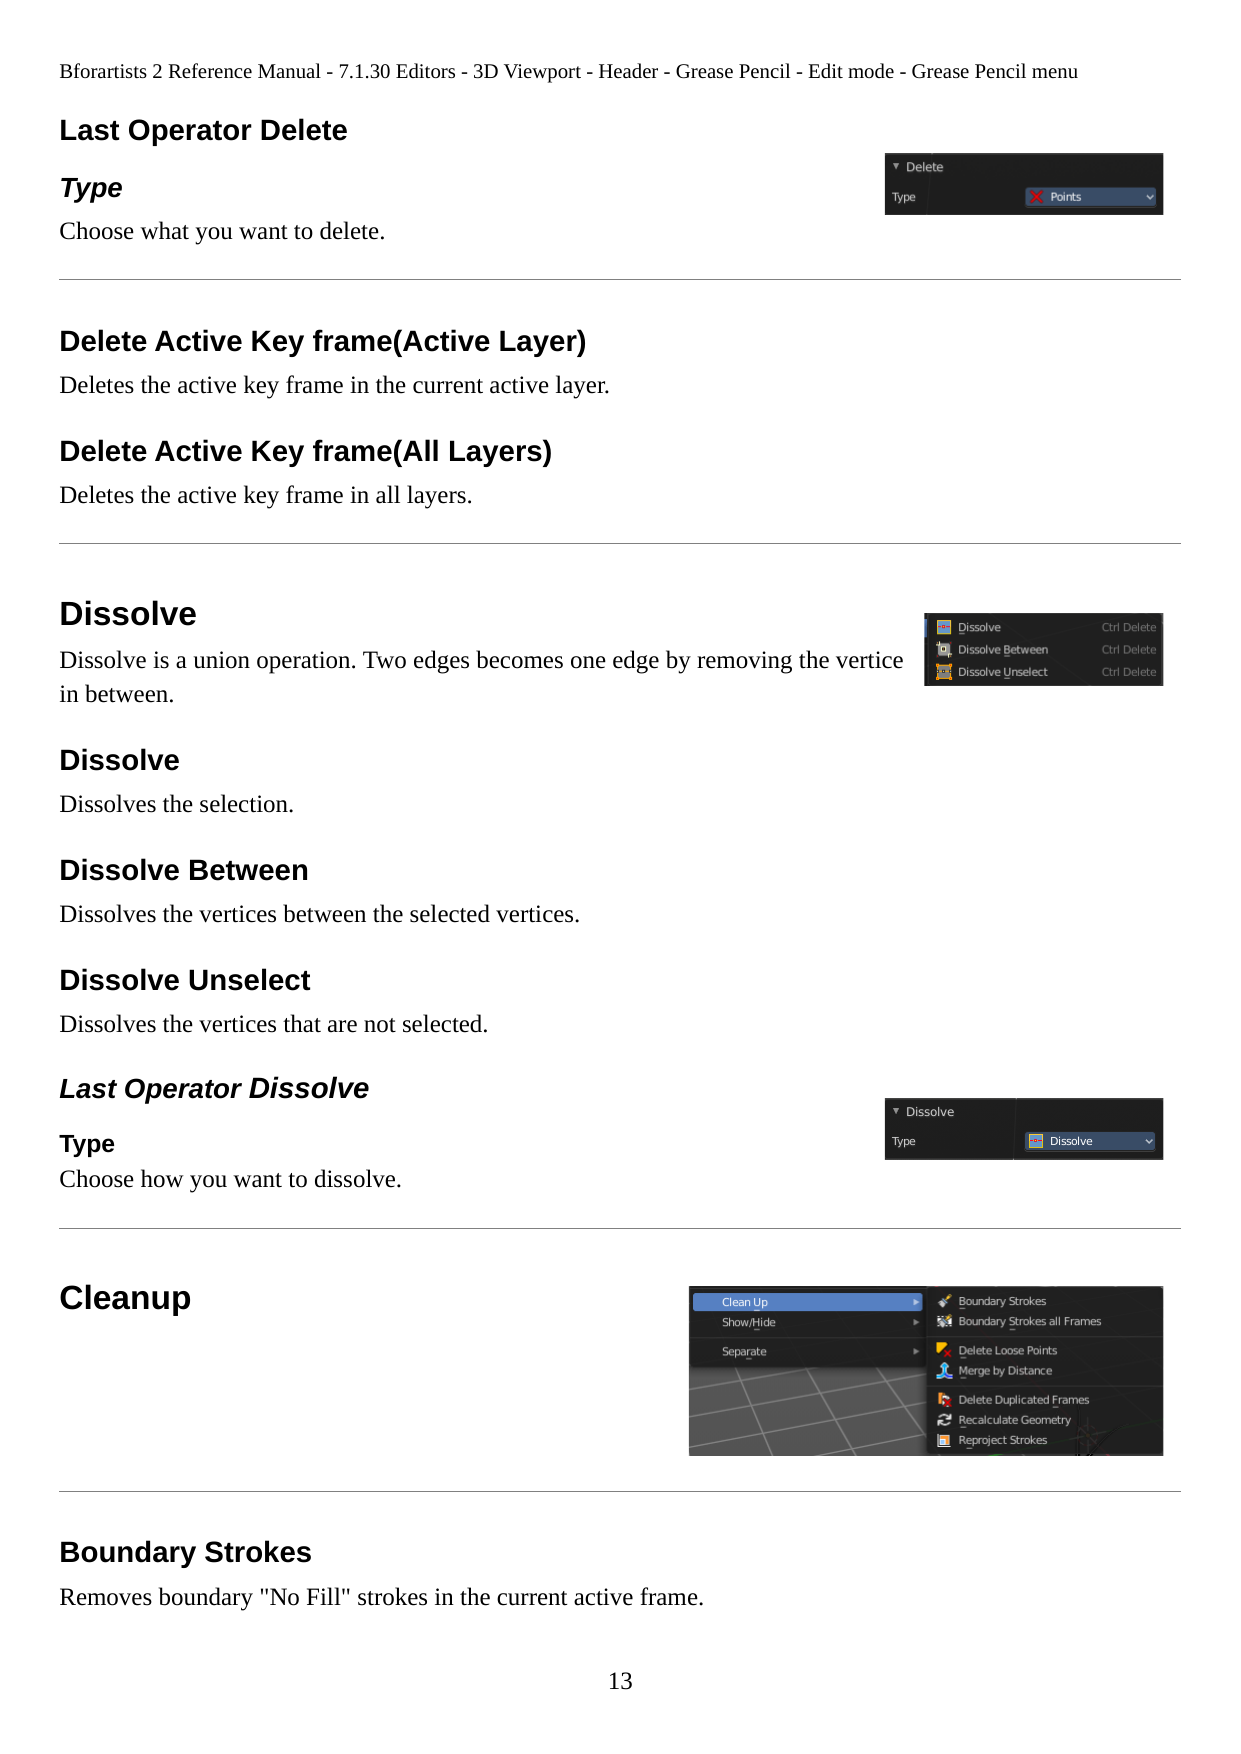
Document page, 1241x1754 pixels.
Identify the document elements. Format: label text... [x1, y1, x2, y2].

text Dissolve is a union operation. Two edges becomes one edge by removing the vertice in between. [59, 645, 1181, 708]
text Deletes the active key frame in all layers. [59, 480, 1181, 508]
subtitle [1164, 171, 1181, 203]
subtitle Cleanup [59, 1278, 1181, 1317]
subtitle Boundary Strokes [59, 1535, 1181, 1569]
picture [924, 613, 1164, 686]
subtitle Last Operator Delete [59, 113, 1181, 146]
subtitle Dissolve Between [59, 853, 1181, 887]
text Choose what you want to delete. [59, 216, 1181, 244]
text Dissolves the vertices between the selected vertices. [59, 899, 1181, 928]
picture [688, 1286, 1164, 1456]
text Deletes the active key frame in the current active layer. [59, 370, 1181, 398]
text Removes boundary "No Fill" strokes in the current active frame. [59, 1582, 1181, 1610]
picture [884, 153, 1164, 215]
text Choose how you want to dissolve. [59, 1164, 1181, 1193]
subtitle Dissolve [59, 743, 1181, 777]
picture [884, 1098, 1164, 1160]
subtitle Type [59, 171, 884, 203]
subtitle Dissolve Unselect [59, 963, 1181, 997]
text Dissolves the vertices that are not selected. [59, 1009, 1181, 1038]
subtitle Delete Active Key frame(All Layers) [59, 433, 1181, 467]
subtitle Last Operator Dissolve [59, 1071, 1181, 1104]
text Dissolves the selection. [59, 789, 1181, 818]
subtitle Dissolve [59, 594, 1181, 632]
subtitle Type [59, 1129, 884, 1158]
subtitle [1164, 1129, 1181, 1158]
subtitle Delete Active Key frame(Active Layer) [59, 323, 1181, 357]
